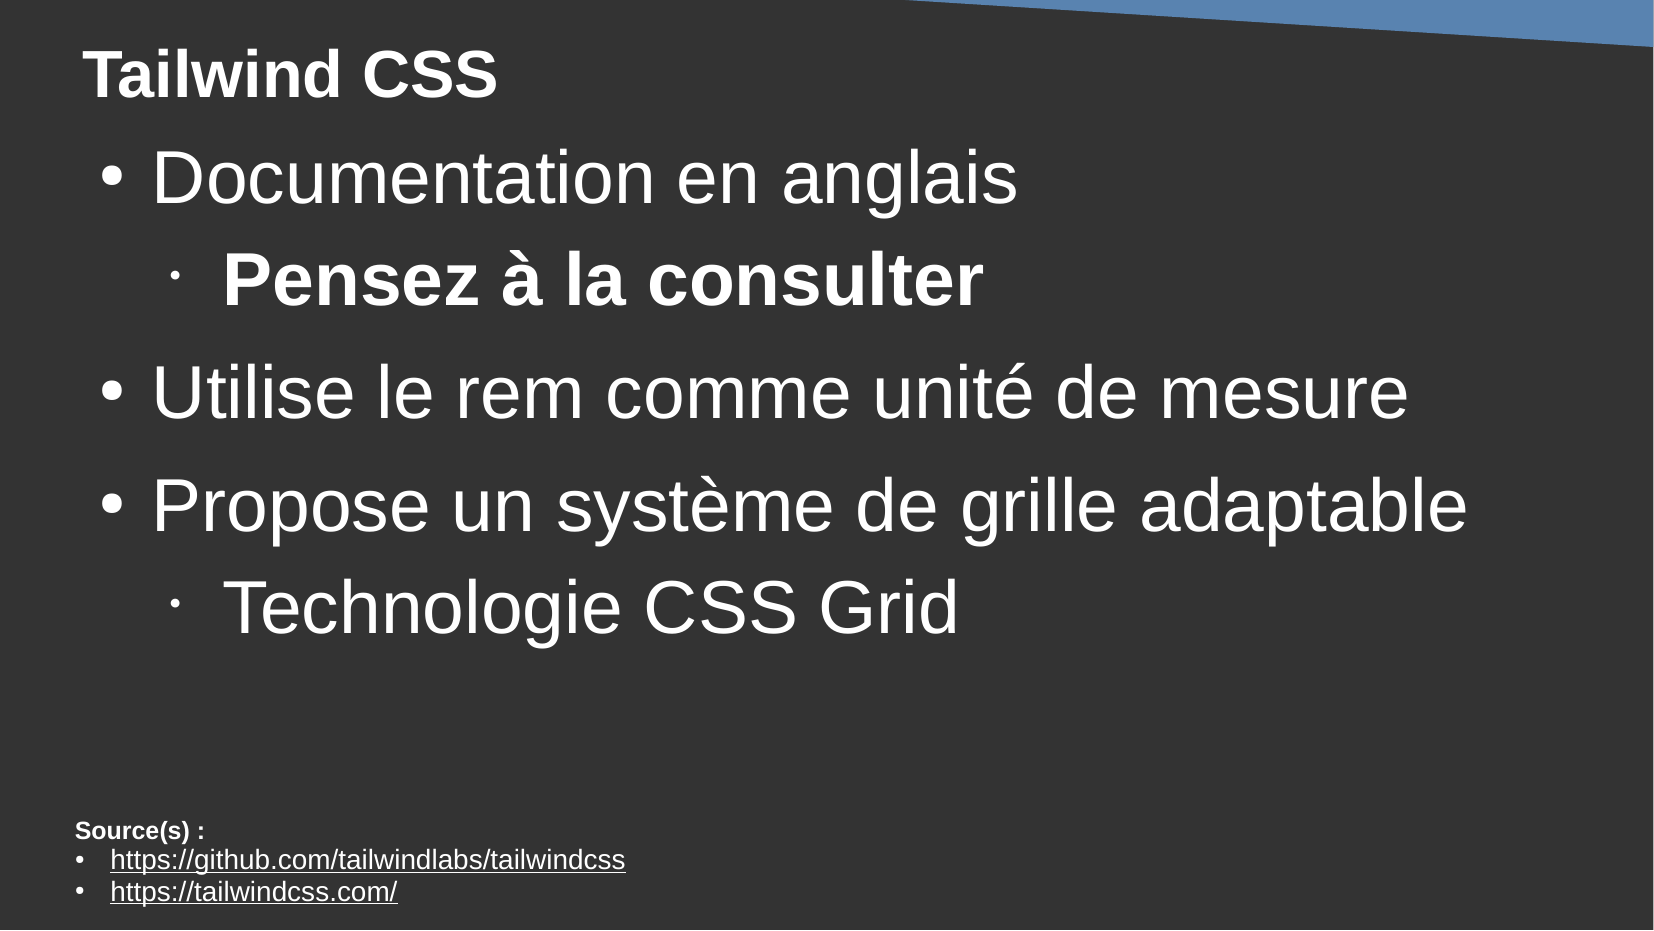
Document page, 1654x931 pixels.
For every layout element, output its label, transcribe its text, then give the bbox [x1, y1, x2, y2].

title Tailwind CSS [82, 37, 1571, 114]
text_box Source(s) : https://github.com/tailwindlabs/tailwindcss https://tailwindcss.com/ [60, 809, 1583, 915]
list Documentation en anglais Pensez à la consulter Utilise le rem comme unité de mesure Propose un système de grille adaptable Technologie CSS Grid [80, 135, 1620, 756]
text_box [905, 0, 1654, 48]
